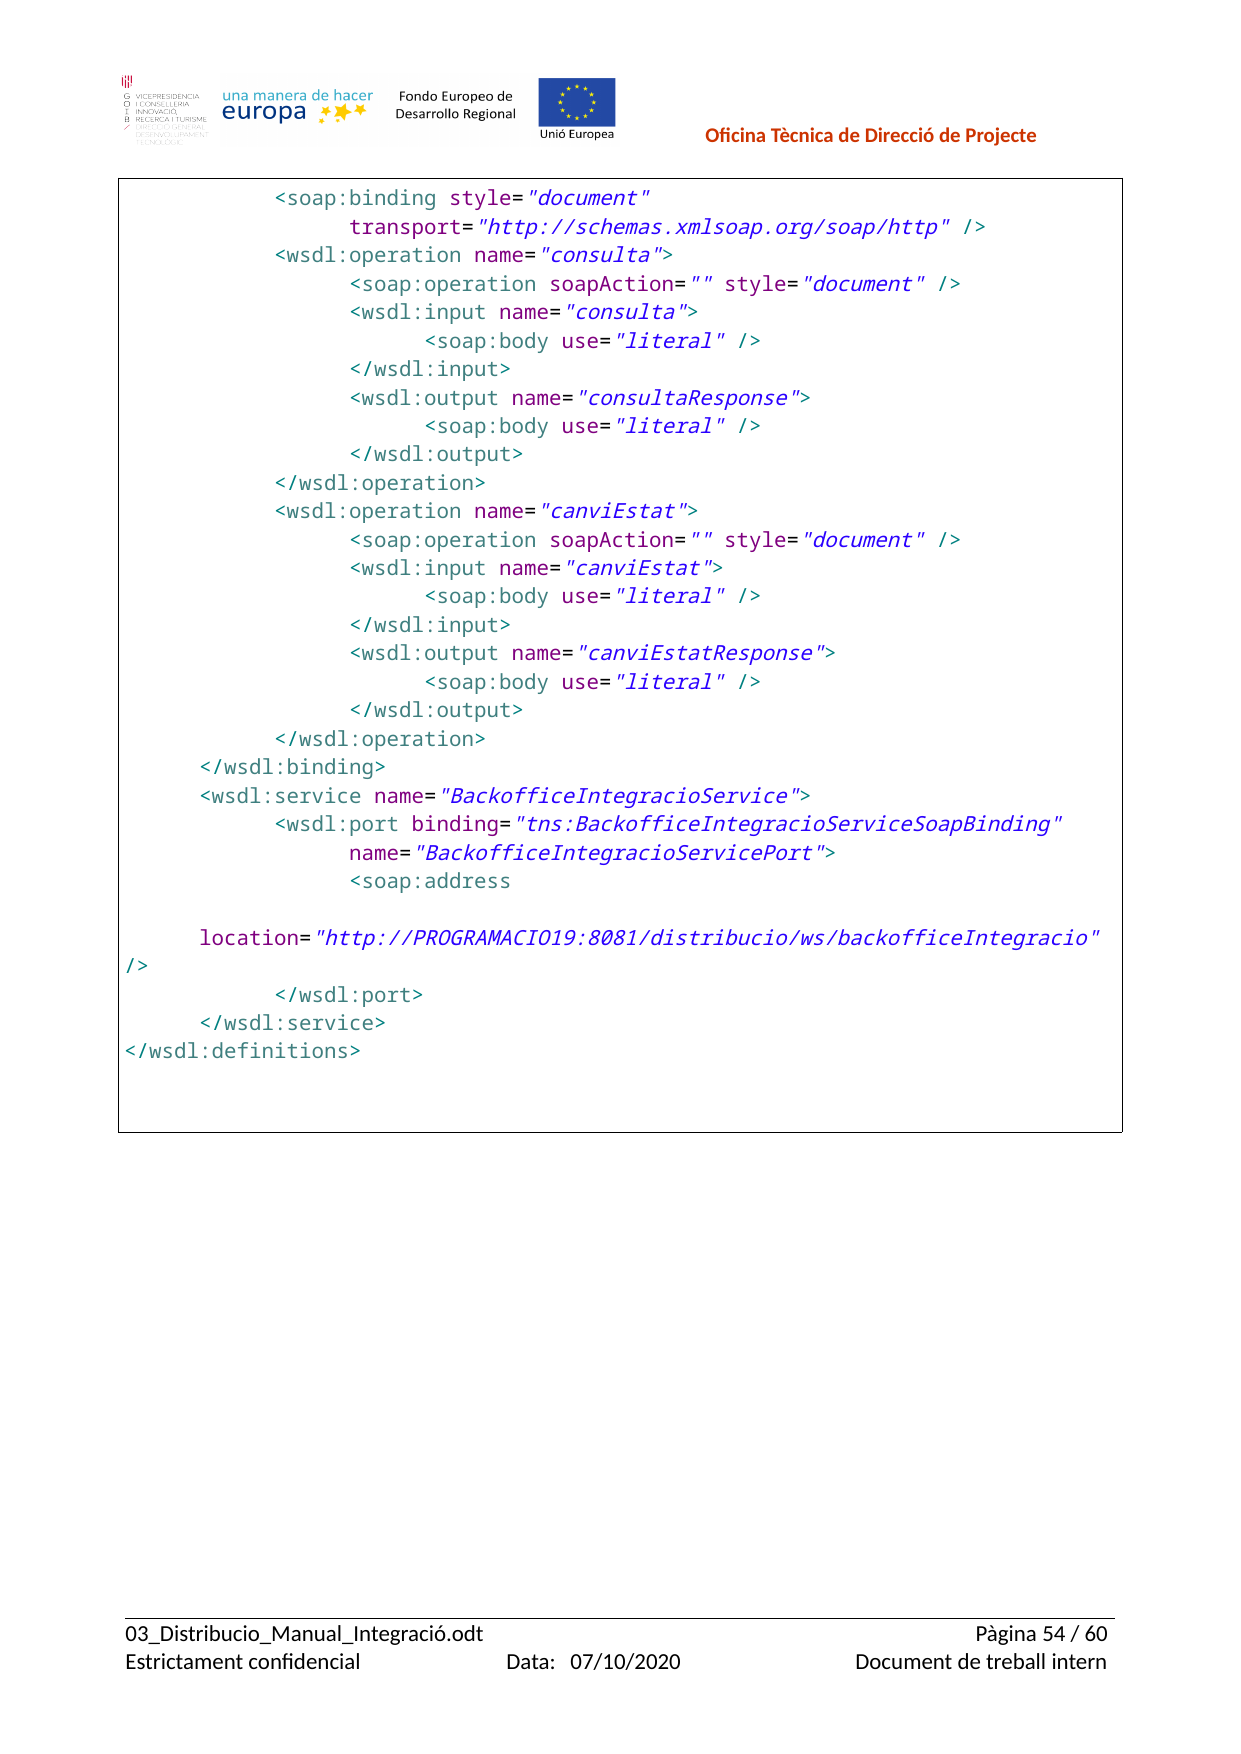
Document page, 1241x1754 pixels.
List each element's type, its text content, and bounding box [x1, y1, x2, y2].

picture [118, 73, 213, 147]
table_header <soap:binding style="document" transport="http://schemas.xmlsoap.org/soap/http" /> <wsdl:operation name="consulta"> <soap:operation soapAction="" style="document" /> <wsdl:input name="consulta"> <soap:body use="literal" /> </wsdl:input> <wsdl:output name="consultaResponse"> <soap:body use="literal" /> </wsdl:output> </wsdl:operation> <wsdl:operation name="canviEstat"> <soap:operation soapAction="" style="document" /> <wsdl:input name="canviEstat"> <soap:body use="literal" /> </wsdl:input> <wsdl:output name="canviEstatResponse"> <soap:body use="literal" /> </wsdl:output> </wsdl:operation> </wsdl:binding> <wsdl:service name="BackofficeIntegracioService"> <wsdl:port binding="tns:BackofficeIntegracioServiceSoapBinding" name="BackofficeIntegracioServicePort"> <soap:address location="http://PROGRAMACIO19:8081/distribucio/ws/backofficeIntegracio" /> </wsdl:port> </wsdl:service> </wsdl:definitions> [119, 179, 1122, 1132]
picture [219, 73, 621, 147]
